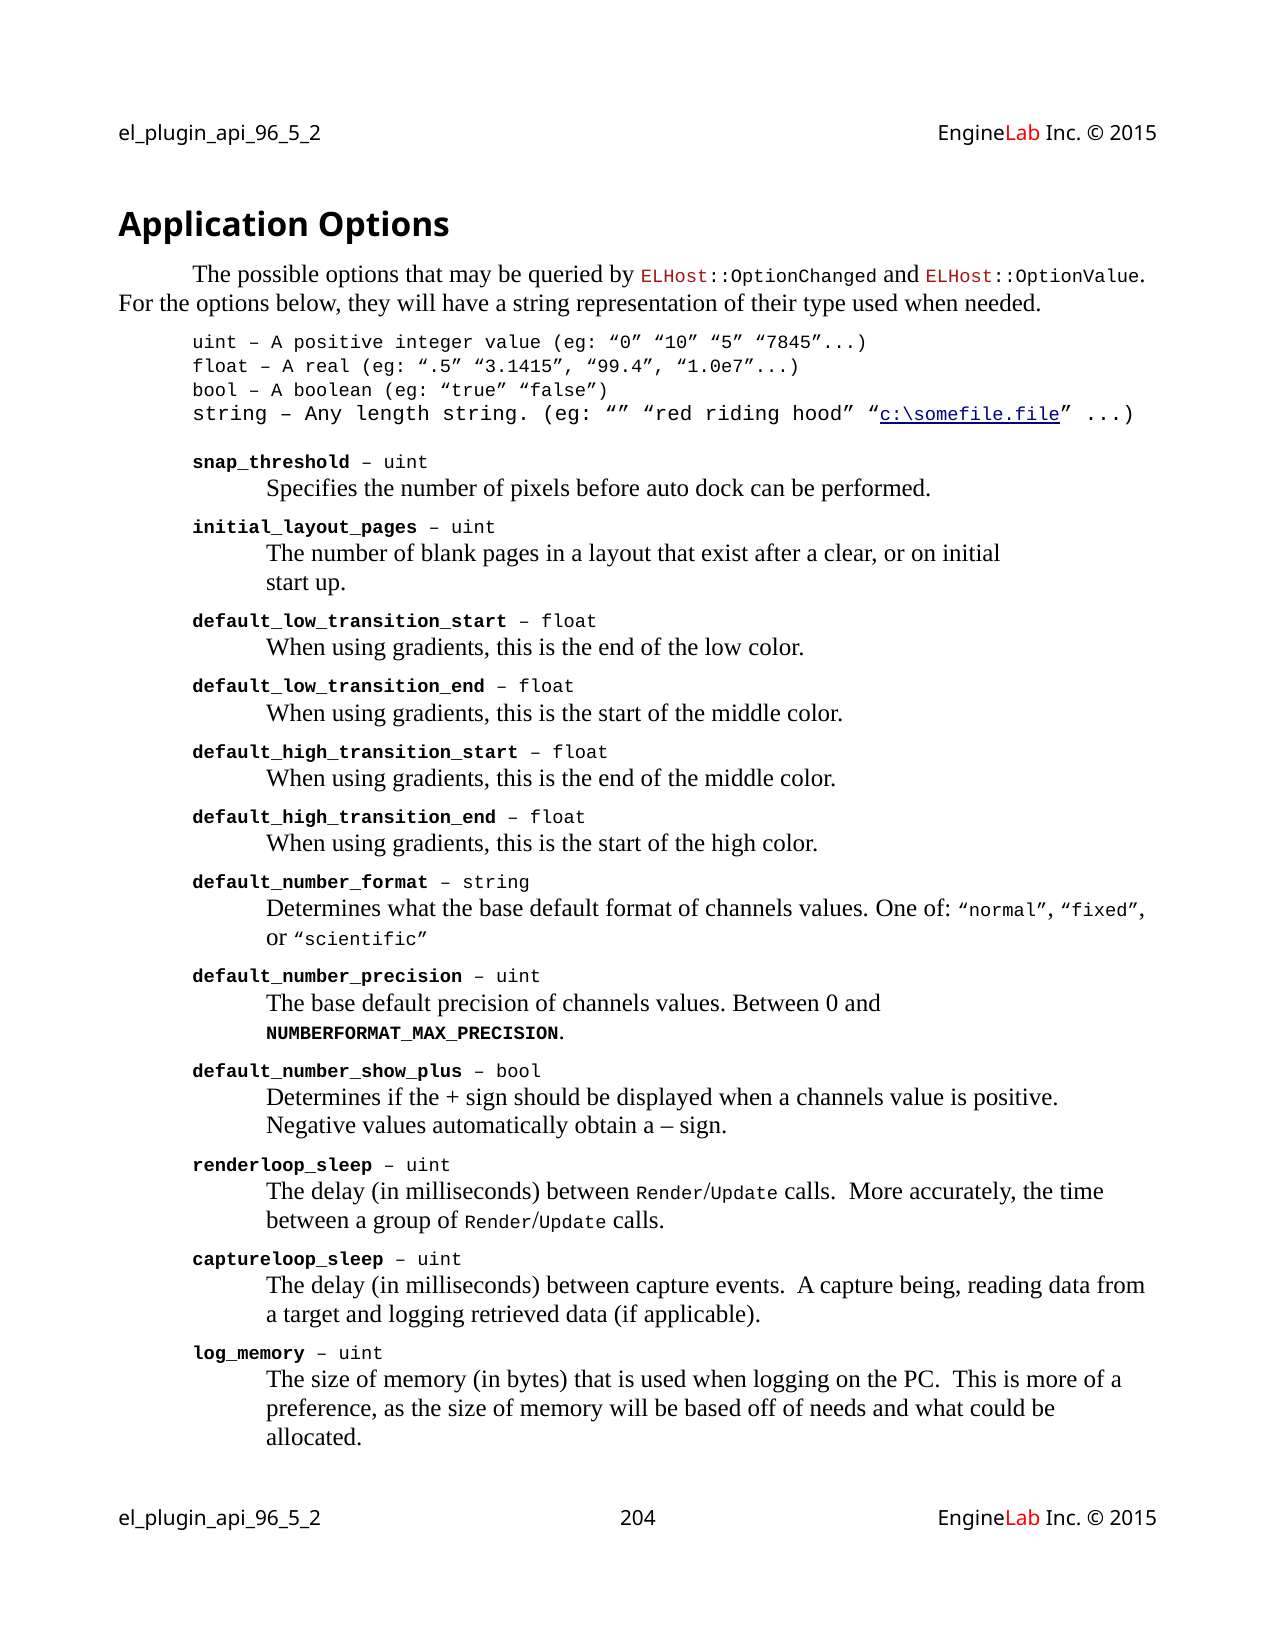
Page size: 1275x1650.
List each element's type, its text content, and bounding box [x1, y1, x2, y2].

text float – A real (eg: “.5” “3.1415”, “99.4”, “1.0e7”...) [118, 353, 1157, 377]
text default_number_show_plus – bool [118, 1058, 1157, 1082]
text The base default precision of channels values. Between 0 and NUMBERFORMAT_MAX_PRECISION. [118, 988, 1157, 1045]
text snap_threshold – uint [118, 449, 1157, 473]
text Determines what the base default format of channels values. One of: “normal”, “fixed”, or “scientific” [118, 893, 1157, 951]
text default_low_transition_end – float [118, 674, 1157, 698]
text default_high_transition_end – float [118, 804, 1157, 828]
text default_low_transition_start – float [118, 608, 1157, 632]
text When using gradients, this is the start of the middle color. [118, 698, 1157, 726]
subtitle Application Options [118, 201, 1157, 247]
text The number of blank pages in a layout that exist after a clear, or on initial start up. [118, 538, 1157, 596]
text renderloop_sleep – uint [118, 1152, 1157, 1176]
text When using gradients, this is the end of the low color. [118, 632, 1157, 661]
text The delay (in milliseconds) between capture events. A capture being, reading data from a target and logging retrieved data (if applicable). [118, 1270, 1157, 1328]
text When using gradients, this is the end of the middle color. [118, 763, 1157, 792]
text initial_layout_pages – uint [118, 514, 1157, 538]
text captureloop_sleep – uint [118, 1246, 1157, 1270]
text uint – A positive integer value (eg: “0” “10” “5” “7845”...) [118, 329, 1157, 353]
text default_number_format – string [118, 869, 1157, 893]
text default_high_transition_start – float [118, 739, 1157, 763]
text Specifies the number of pixels before auto dock can be performed. [118, 473, 1157, 502]
text log_memory – uint [118, 1340, 1157, 1364]
text string – Any length string. (eg: “” “red riding hood” “c:\somefile.file” ...) [118, 401, 1157, 425]
text Determines if the + sign should be displayed when a channels value is positive. Negative values automatically obtain a – sign. [118, 1082, 1157, 1139]
text When using gradients, this is the start of the high color. [118, 828, 1157, 857]
text The possible options that may be queried by ELHost::OptionChanged and ELHost::OptionValue. For the options below, they will have a string representation of their type used when needed. [118, 259, 1157, 317]
text default_number_precision – uint [118, 964, 1157, 988]
text The size of memory (in bytes) that is used when logging on the PC. This is more of a preference, as the size of memory will be based off of needs and what could be allocated. [118, 1364, 1157, 1450]
text The delay (in milliseconds) between Render/Update calls. More accurately, the time between a group of Render/Update calls. [118, 1176, 1157, 1234]
text bool – A boolean (eg: “true” “false”) [118, 377, 1157, 401]
